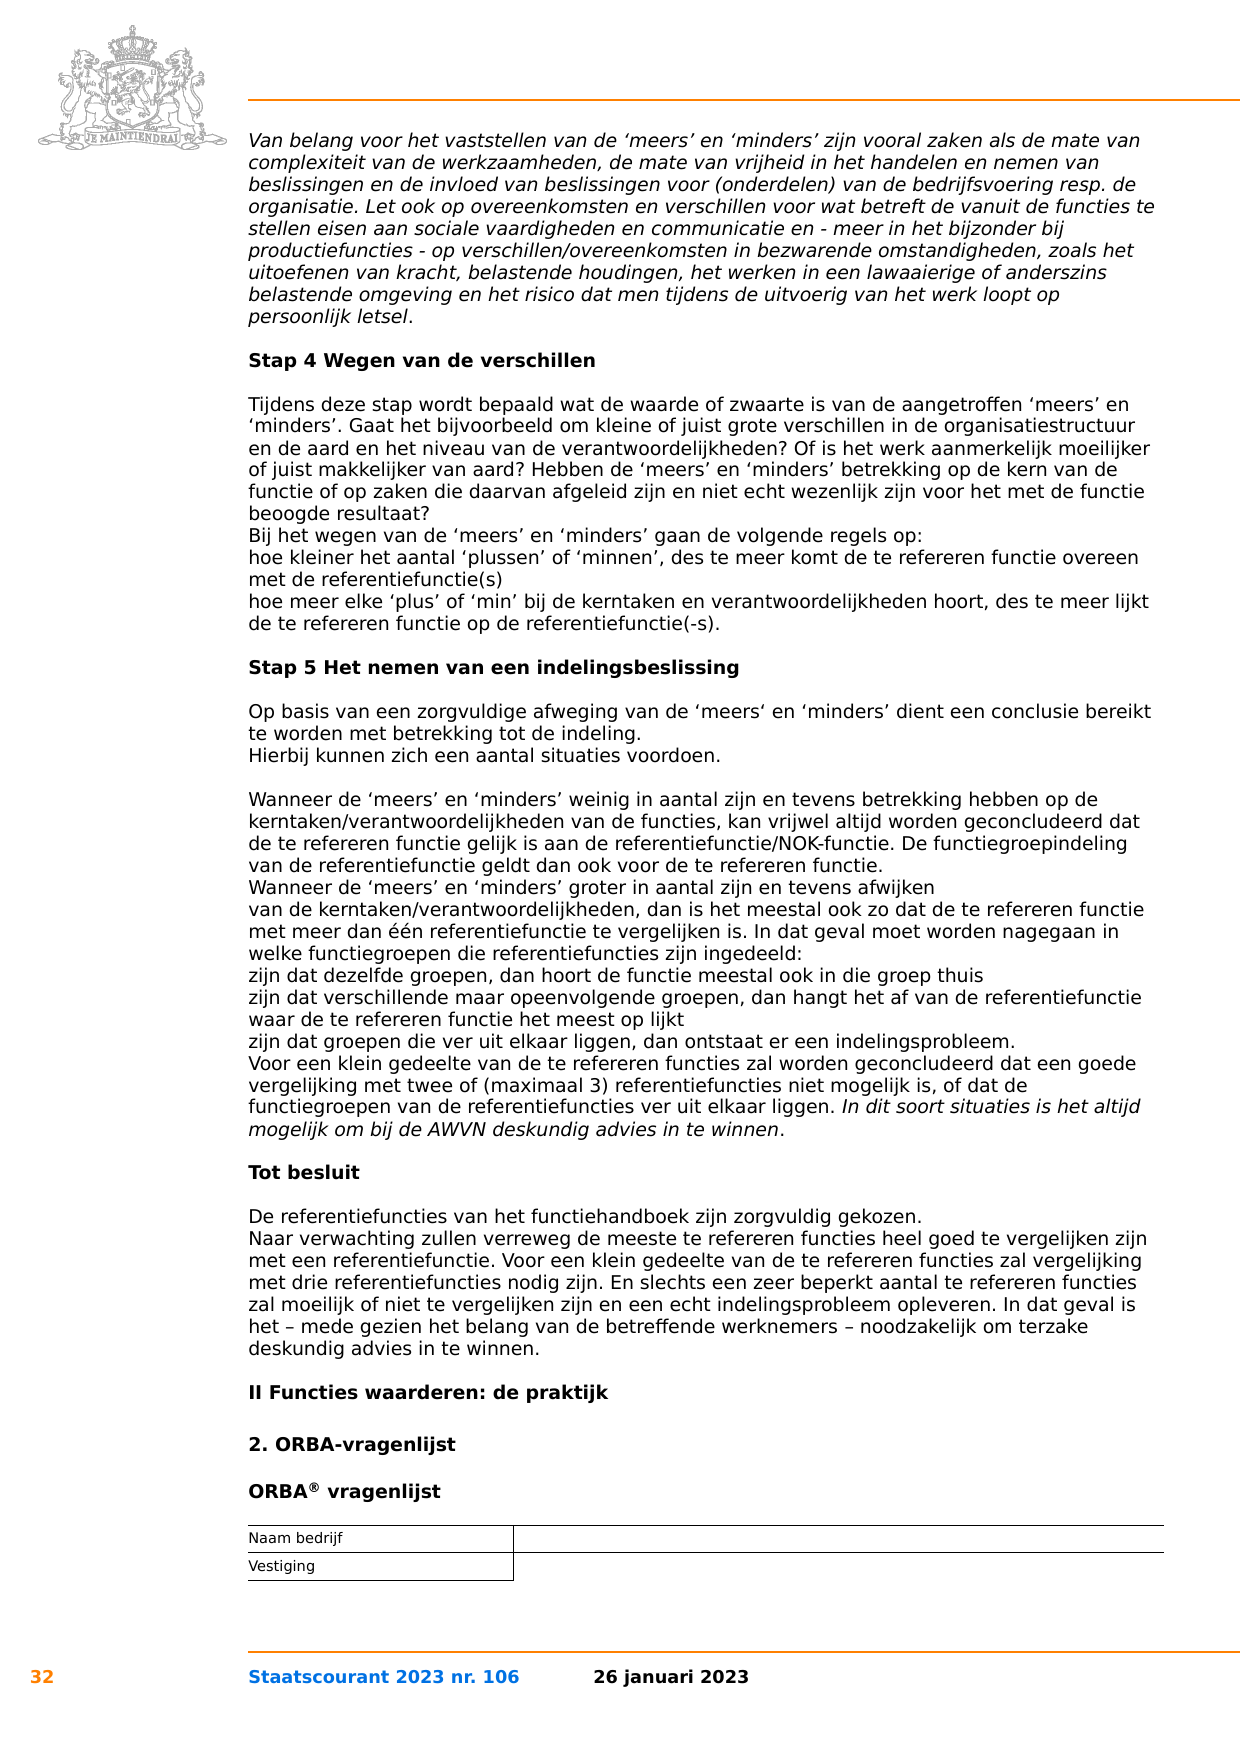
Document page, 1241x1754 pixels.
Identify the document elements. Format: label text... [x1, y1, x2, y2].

text II Functies waarderen: de praktijk [248, 1382, 1163, 1404]
subtitle Stap 4 Wegen van de verschillen [248, 349, 1163, 372]
text Tijdens deze stap wordt bepaald wat de waarde of zwaarte is van de aangetroffen ‘meers’ en ‘minders’. Gaat het bijvoorbeeld om kleine of juist grote verschillen in de organisatiestructuur en de aard en het niveau van de verantwoordelijkheden? Of is het werk aanmerkelijk moeilijker of juist makkelijker van aard? Hebben de ‘meers’ en ‘minders’ betrekking op de kern van de functie of op zaken die daarvan afgeleid zijn en niet echt wezenlijk zijn voor het met de functie beoogde resultaat? [248, 393, 1163, 525]
text zijn dat groepen die ver uit elkaar liggen, dan ontstaat er een indelingsprobleem. [248, 1031, 1163, 1052]
text zijn dat verschillende maar opeenvolgende groepen, dan hangt het af van de referentiefunctie waar de te refereren functie het meest op lijkt [248, 987, 1163, 1031]
text Wanneer de ‘meers’ en ‘minders’ groter in aantal zijn en tevens afwijken [248, 877, 1163, 899]
text Op basis van een zorgvuldige afweging van de ‘meers‘ en ‘minders’ dient een conclusie bereikt te worden met betrekking tot de indeling. [248, 701, 1163, 745]
picture [38, 25, 227, 150]
text Van belang voor het vaststellen van de ‘meers’ en ‘minders’ zijn vooral zaken als de mate van complexiteit van de werkzaamheden, de mate van vrijheid in het handelen en nemen van beslissingen en de invloed van beslissingen voor (onderdelen) van de bedrijfsvoering resp. de organisatie. Let ook op overeenkomsten en verschillen voor wat betreft de vanuit de functies te stellen eisen aan sociale vaardigheden en communicatie en - meer in het bijzonder bij productiefuncties - op verschillen/overeenkomsten in bezwarende omstandigheden, zoals het uitoefenen van kracht, belastende houdingen, het werken in een lawaaierige of anderszins belastende omgeving en het risico dat men tijdens de uitvoerig van het werk loopt op persoonlijk letsel. [248, 130, 1163, 328]
text De referentiefuncties van het functiehandboek zijn zorgvuldig gekozen. [248, 1206, 1163, 1228]
table_cell [514, 1553, 1163, 1579]
subtitle ORBA® vragenlijst [248, 1481, 1163, 1503]
text Wanneer de ‘meers’ en ‘minders’ weinig in aantal zijn en tevens betrekking hebben op de kerntaken/verantwoordelijkheden van de functies, kan vrijwel altijd worden geconcludeerd dat de te refereren functie gelijk is aan de referentiefunctie/NOK-functie. De functiegroepindeling van de referentiefunctie geldt dan ook voor de te refereren functie. [248, 789, 1163, 877]
table_header [514, 1526, 1163, 1552]
text hoe kleiner het aantal ‘plussen’ of ‘minnen’, des te meer komt de te refereren functie overeen met de referentiefunctie(s) [248, 547, 1163, 591]
subtitle Stap 5 Het nemen van een indelingsbeslissing [248, 657, 1163, 679]
text Hierbij kunnen zich een aantal situaties voordoen. [248, 745, 1163, 767]
table_header Naam bedrijf [248, 1526, 513, 1552]
text van de kerntaken/verantwoordelijkheden, dan is het meestal ook zo dat de te refereren functie met meer dan één referentiefunctie te vergelijken is. In dat geval moet worden nagegaan in welke functiegroepen die referentiefuncties zijn ingedeeld: [248, 899, 1163, 964]
text Voor een klein gedeelte van de te refereren functies zal worden geconcludeerd dat een goede vergelijking met twee of (maximaal 3) referentiefuncties niet mogelijk is, of dat de functiegroepen van de referentiefuncties ver uit elkaar liggen. In dit soort situaties is het altijd mogelijk om bij de AWVN deskundig advies in te winnen. [248, 1052, 1163, 1140]
text zijn dat dezelfde groepen, dan hoort de functie meestal ook in die groep thuis [248, 964, 1163, 987]
text Naar verwachting zullen verreweg de meeste te refereren functies heel goed te vergelijken zijn met een referentiefunctie. Voor een klein gedeelte van de te refereren functies zal vergelijking met drie referentiefuncties nodig zijn. En slechts een zeer beperkt aantal te refereren functies zal moeilijk of niet te vergelijken zijn en een echt indelingsprobleem opleveren. In dat geval is het – mede gezien het belang van de betreffende werknemers – noodzakelijk om terzake deskundig advies in te winnen. [248, 1228, 1163, 1360]
text hoe meer elke ‘plus’ of ‘min’ bij de kerntaken en verantwoordelijkheden hoort, des te meer lijkt de te refereren functie op de referentiefunctie(-s). [248, 591, 1163, 635]
subtitle 2. ORBA-vragenlijst [248, 1434, 1163, 1456]
subtitle Tot besluit [248, 1162, 1163, 1184]
table_cell Vestiging [248, 1553, 513, 1579]
text Bij het wegen van de ‘meers’ en ‘minders’ gaan de volgende regels op: [248, 525, 1163, 547]
